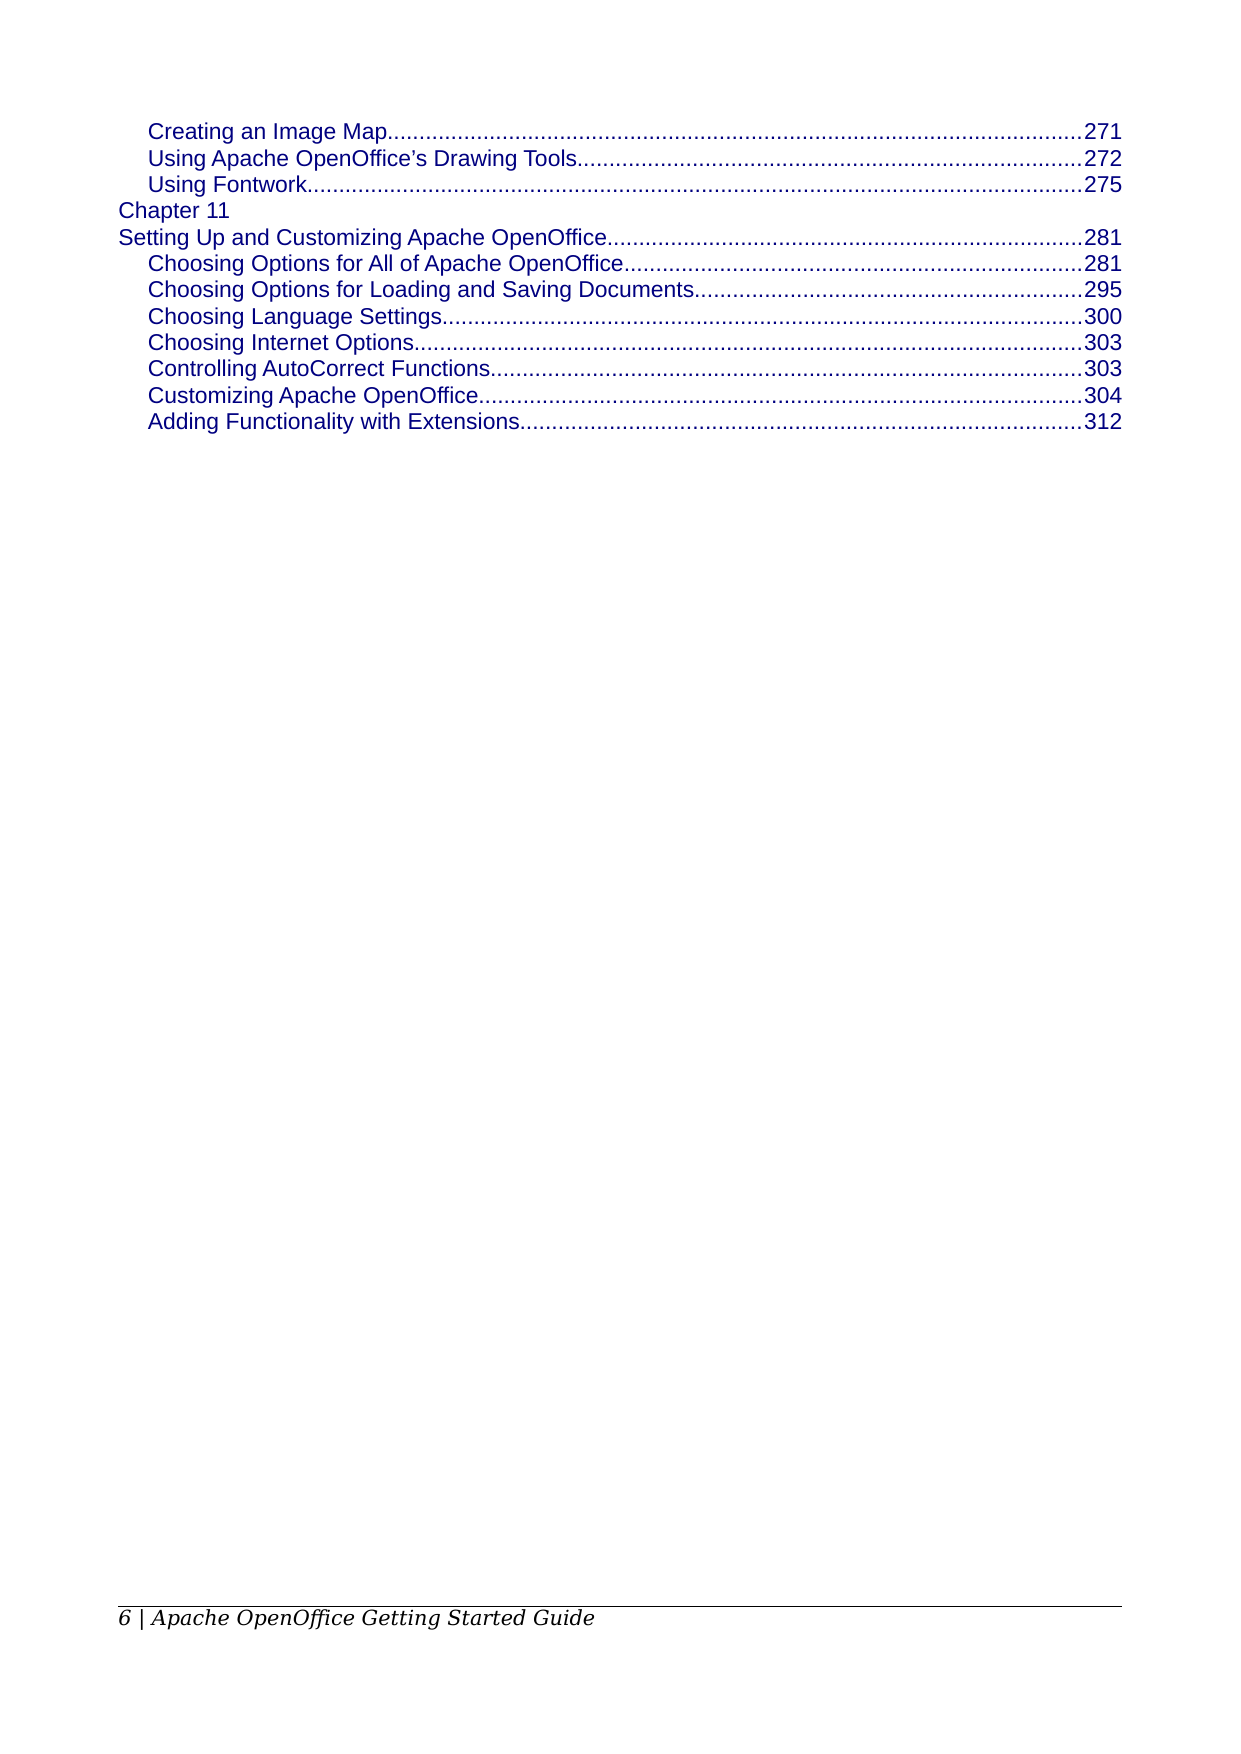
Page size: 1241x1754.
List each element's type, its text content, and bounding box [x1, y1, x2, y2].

text Choosing Options for Loading and Saving Documents 295 [148, 276, 1122, 303]
text Adding Functionality with Extensions 312 [148, 408, 1122, 434]
text Choosing Internet Options 303 [148, 329, 1122, 355]
text Using Fontwork 275 [148, 171, 1122, 197]
text Using Apache OpenOffice’s Drawing Tools 272 [148, 144, 1122, 171]
text Creating an Image Map 271 [148, 118, 1122, 144]
text Choosing Options for All of Apache OpenOffice 281 [148, 250, 1122, 276]
text Customizing Apache OpenOffice 304 [148, 382, 1122, 408]
text Choosing Language Settings 300 [148, 303, 1122, 329]
text Chapter 11 Setting Up and Customizing Apache OpenOffice 281 [118, 197, 1122, 250]
text Controlling AutoCorrect Functions 303 [148, 355, 1122, 382]
